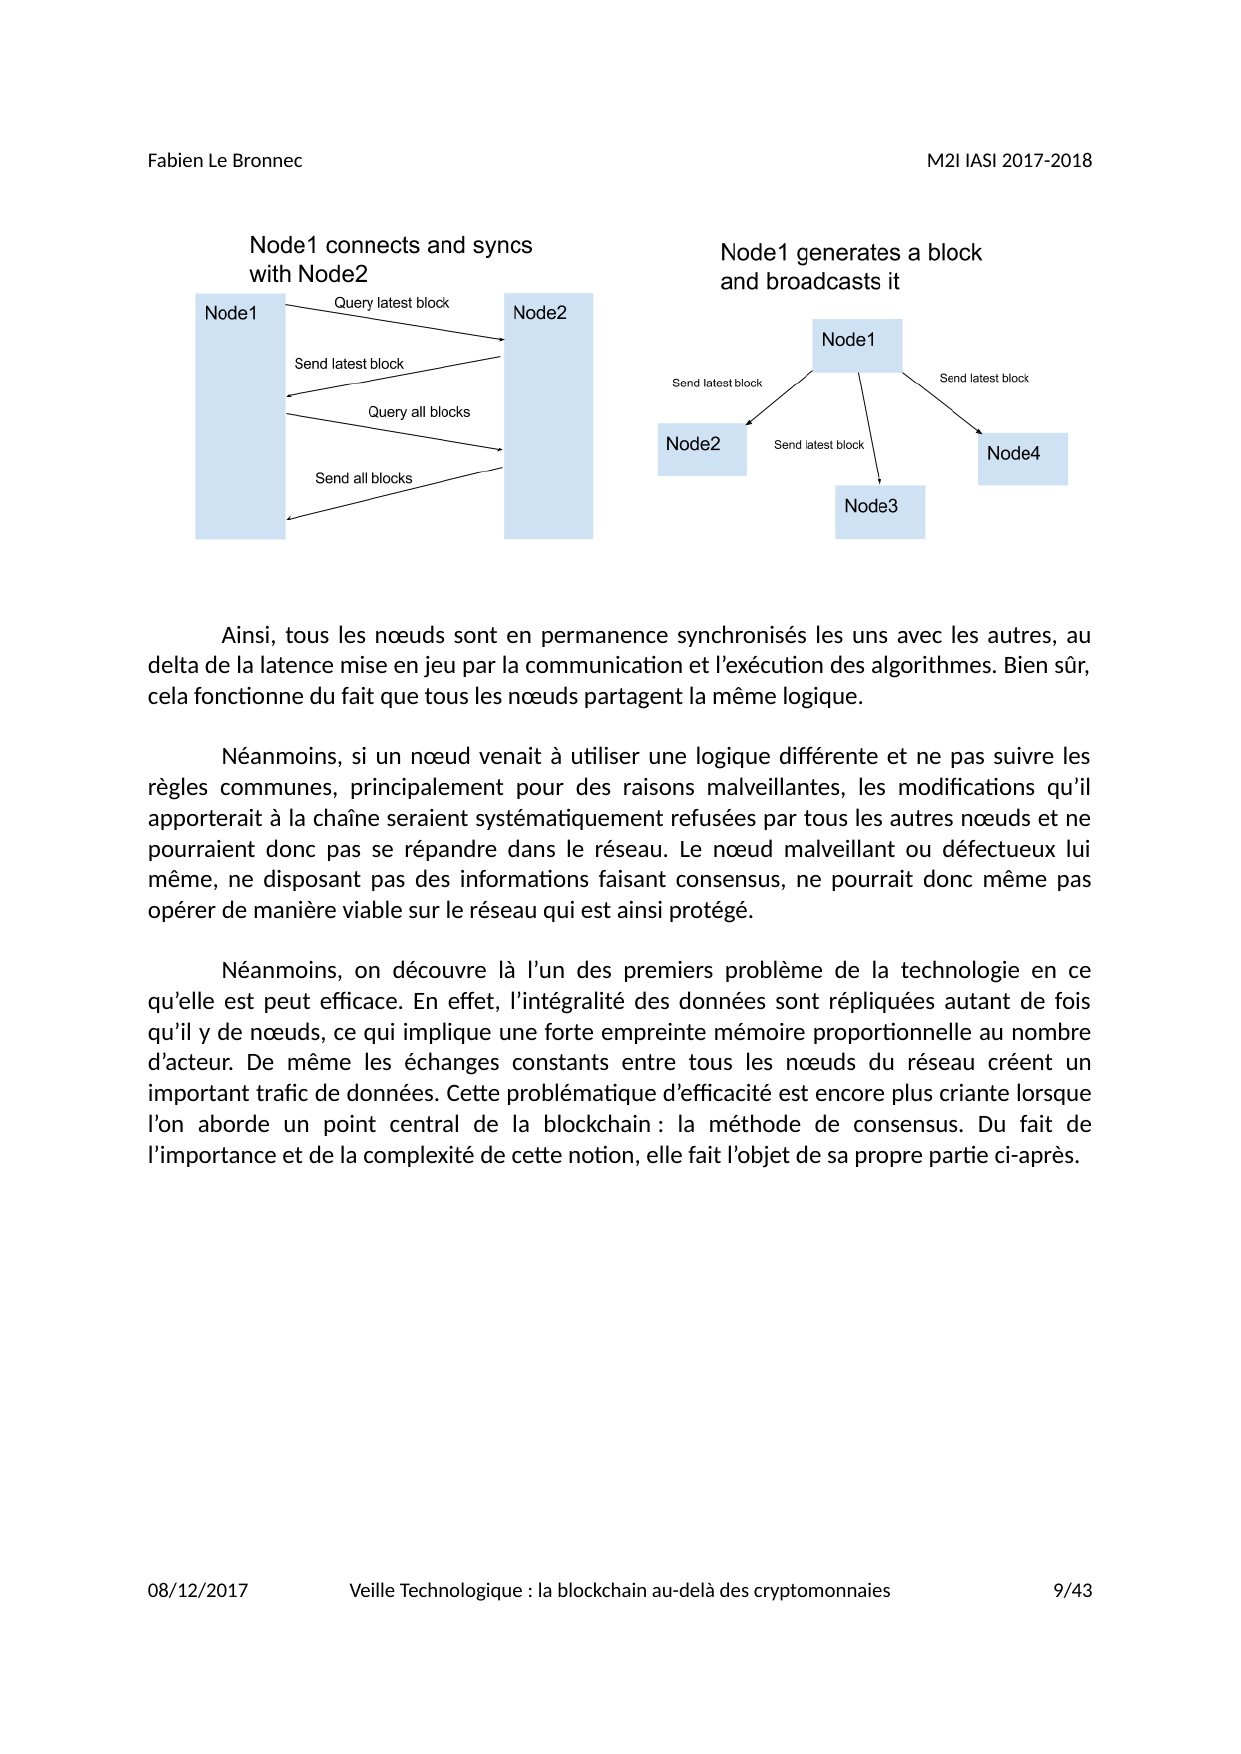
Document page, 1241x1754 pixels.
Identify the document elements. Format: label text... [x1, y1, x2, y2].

picture [152, 209, 1098, 559]
text Néanmoins, si un nœud venait à utiliser une logique différente et ne pas suivre les règles communes, principalement pour des raisons malveillantes, les modifications qu’il apporterait à la chaîne seraient systématiquement refusées par tous les autres nœuds et ne pourraient donc pas se répandre dans le réseau. Le nœud malveillant ou défectueux lui même, ne disposant pas des informations faisant consensus, ne pourrait donc même pas opérer de manière viable sur le réseau qui est ainsi protégé. [148, 741, 1093, 925]
text Ainsi, tous les nœuds sont en permanence synchronisés les uns avec les autres, au delta de la latence mise en jeu par la communication et l’exécution des algorithmes. Bien sûr, cela fonctionne du fait que tous les nœuds partagent la même logique. [148, 619, 1093, 711]
text Néanmoins, on découvre là l’un des premiers problème de la technologie en ce qu’elle est peut efficace. En effet, l’intégralité des données sont répliquées autant de fois qu’il y de nœuds, ce qui implique une forte empreinte mémoire proportionnelle au nombre d’acteur. De même les échanges constants entre tous les nœuds du réseau créent un important trafic de données. Cette problématique d’efficacité est encore plus criante lorsque l’on aborde un point central de la blockchain : la méthode de consensus. Du fait de l’importance et de la complexité de cette notion, elle fait l’objet de sa propre partie ci-après. [148, 954, 1093, 1169]
